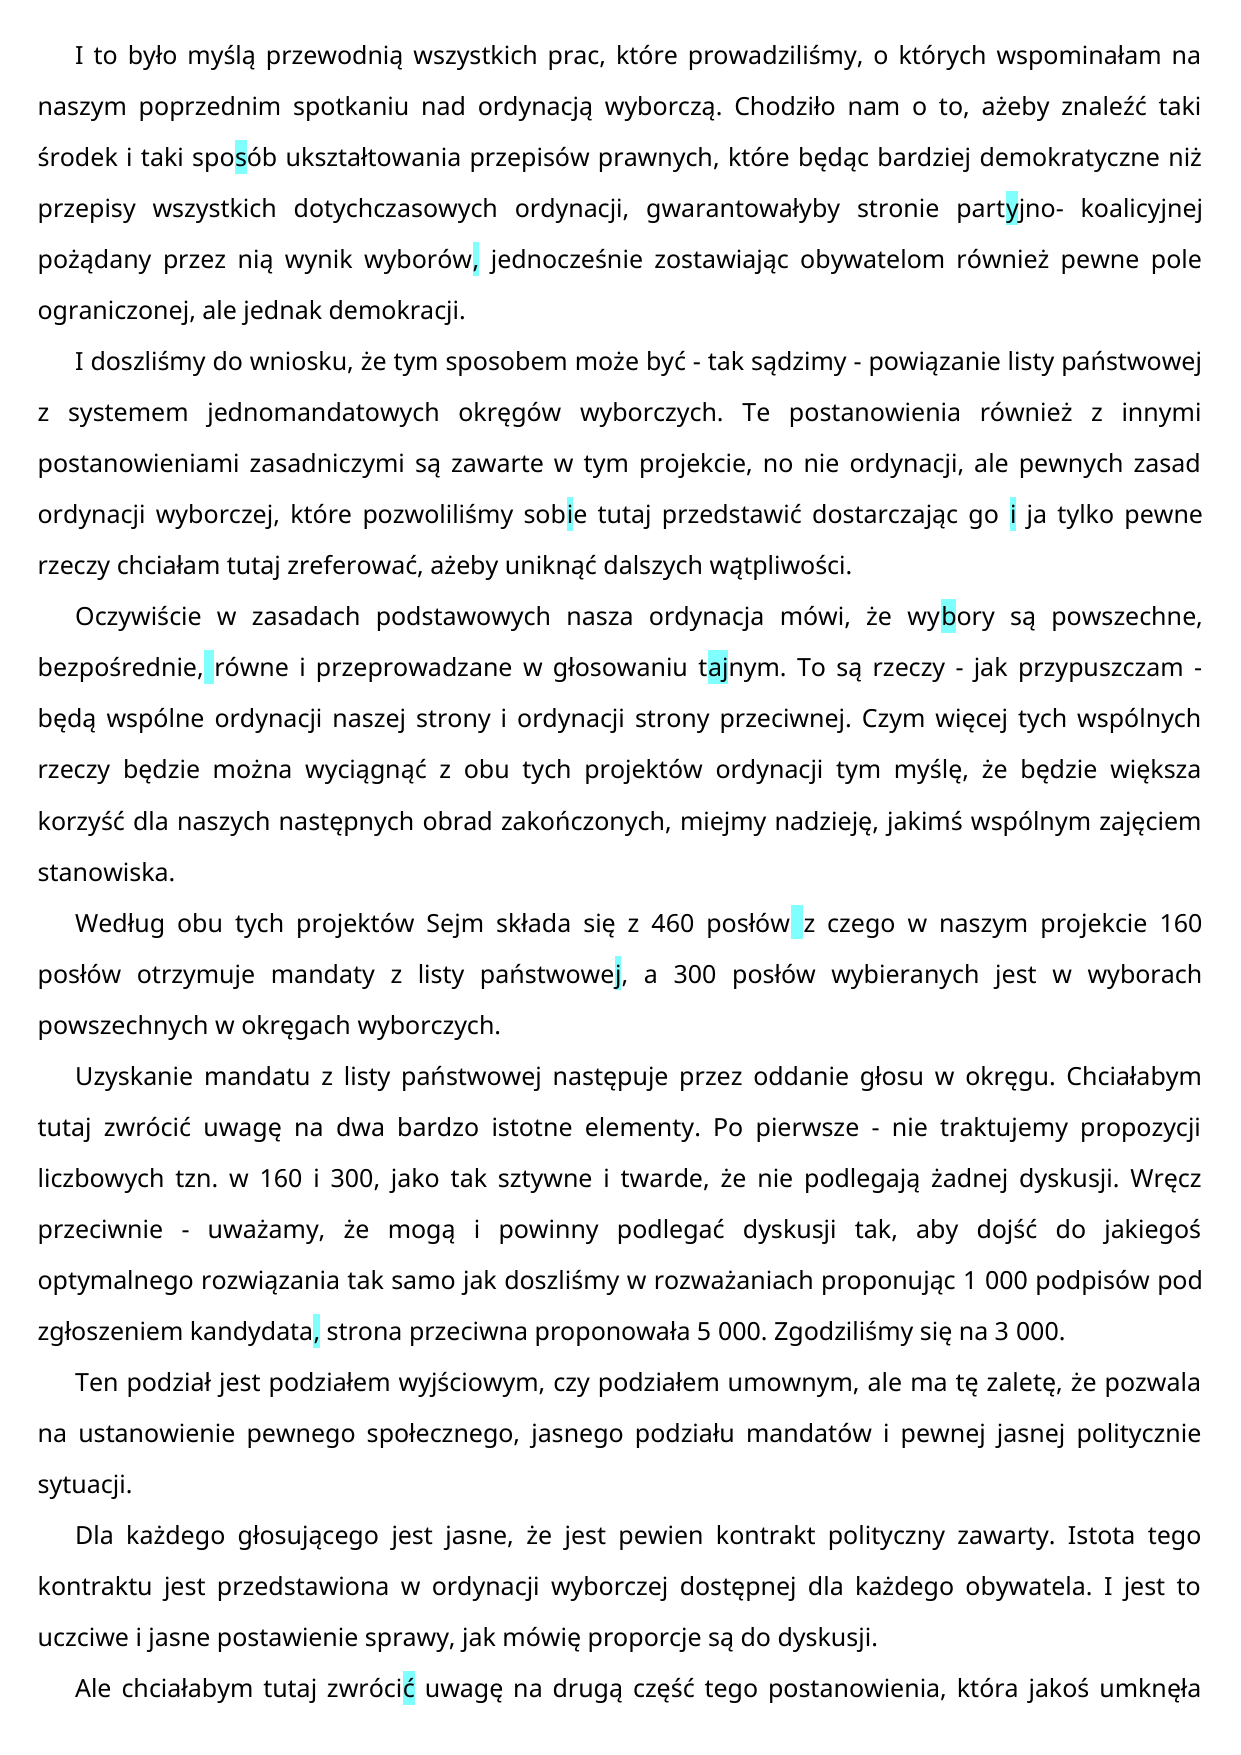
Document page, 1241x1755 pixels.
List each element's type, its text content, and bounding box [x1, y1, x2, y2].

text I doszliśmy do wniosku, że tym sposobem może być - tak sądzimy - powiązanie listy państwowej z systemem jednomandatowych okręgów wyborczych. Te postanowienia również z innymi postanowieniami zasadniczymi są zawarte w tym projekcie, no nie ordynacji, ale pewnych zasad ordynacji wyborczej, które pozwoliliśmy sobie tutaj przedstawić dostarczając go i ja tylko pewne rzeczy chciałam tutaj zreferować, ażeby uniknąć dalszych wątpliwości. [37, 344, 1203, 582]
text Ten podział jest podziałem wyjściowym, czy podziałem umownym, ale ma tę zaletę, że pozwala na ustanowienie pewnego społecznego, jasnego podziału mandatów i pewnej jasnej politycznie sytuacji. [37, 1364, 1203, 1501]
text Uzyskanie mandatu z listy państwowej następuje przez oddanie głosu w okręgu. Chciałabym tutaj zwrócić uwagę na dwa bardzo istotne elementy. Po pierwsze - nie traktujemy propozycji liczbowych tzn. w 160 i 300, jako tak sztywne i twarde, że nie podlegają żadnej dyskusji. Wręcz przeciwnie - uważamy, że mogą i powinny podlegać dyskusji tak, aby dojść do jakiegoś optymalnego rozwiązania tak samo jak doszliśmy w rozważaniach proponując 1 000 podpisów pod zgłoszeniem kandydata, strona przeciwna proponowała 5 000. Zgodziliśmy się na 3 000. [37, 1058, 1203, 1348]
text Według obu tych projektów Sejm składa się z 460 posłów z czego w naszym projekcie 160 posłów otrzymuje mandaty z listy państwowej, a 300 posłów wybieranych jest w wyborach powszechnych w okręgach wyborczych. [37, 905, 1203, 1041]
text Oczywiście w zasadach podstawowych nasza ordynacja mówi, że wybory są powszechne, bezpośrednie, równe i przeprowadzane w głosowaniu tajnym. To są rzeczy - jak przypuszczam - będą wspólne ordynacji naszej strony i ordynacji strony przeciwnej. Czym więcej tych wspólnych rzeczy będzie można wyciągnąć z obu tych projektów ordynacji tym myślę, że będzie większa korzyść dla naszych następnych obrad zakończonych, miejmy nadzieję, jakimś wspólnym zajęciem stanowiska. [37, 599, 1203, 888]
text Ale chciałabym tutaj zwrócić uwagę na drugą część tego postanowienia, która jakoś umknęła [37, 1671, 1203, 1705]
text I to było myślą przewodnią wszystkich prac, które prowadziliśmy, o których wspominałam na naszym poprzednim spotkaniu nad ordynacją wyborczą. Chodziło nam o to, ażeby znaleźć taki środek i taki sposób ukształtowania przepisów prawnych, które będąc bardziej demokratyczne niż przepisy wszystkich dotychczasowych ordynacji, gwarantowałyby stronie partyjno- koalicyjnej pożądany przez nią wynik wyborów, jednocześnie zostawiając obywatelom również pewne pole ograniczonej, ale jednak demokracji. [37, 37, 1203, 327]
text Dla każdego głosującego jest jasne, że jest pewien kontrakt polityczny zawarty. Istota tego kontraktu jest przedstawiona w ordynacji wyborczej dostępnej dla każdego obywatela. I jest to uczciwe i jasne postawienie sprawy, jak mówię proporcje są do dyskusji. [37, 1518, 1203, 1654]
